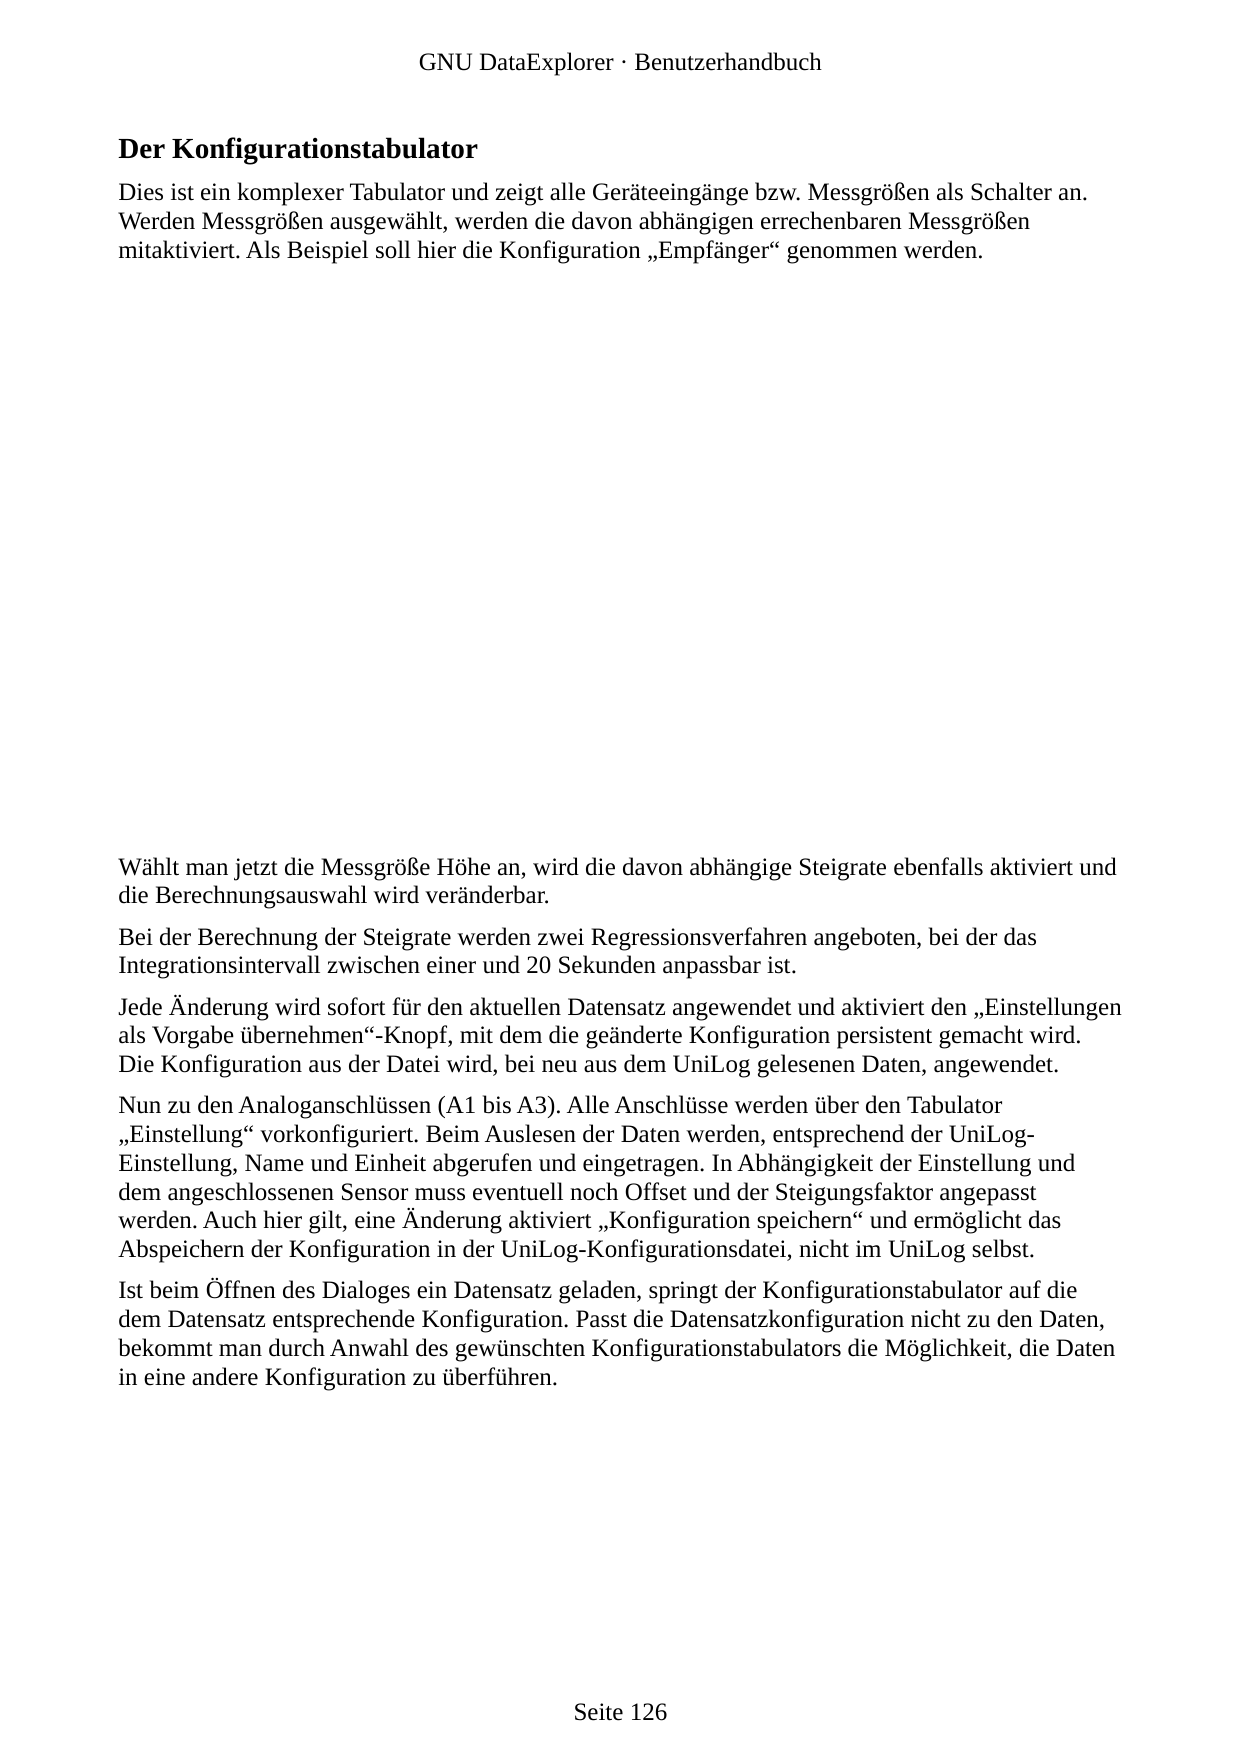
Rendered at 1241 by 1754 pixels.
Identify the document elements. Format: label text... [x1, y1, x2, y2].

text Wählt man jetzt die Messgröße Höhe an, wird die davon abhängige Steigrate ebenfalls aktiviert und die Berechnungsauswahl wird veränderbar. [118, 852, 1122, 909]
text Nun zu den Analoganschlüssen (A1 bis A3). Alle Anschlüsse werden über den Tabulator „Einstellung“ vorkonfiguriert. Beim Auslesen der Daten werden, entsprechend der UniLog-Einstellung, Name und Einheit abgerufen und eingetragen. In Abhängigkeit der Einstellung und dem angeschlossenen Sensor muss eventuell noch Offset und der Steigungsfaktor angepasst werden. Auch hier gilt, eine Änderung aktiviert „Konfiguration speichern“ und ermöglicht das Abspeichern der Konfiguration in der UniLog-Konfigurationsdatei, nicht im UniLog selbst. [118, 1091, 1122, 1263]
text Jede Änderung wird sofort für den aktuellen Datensatz angewendet und aktiviert den „Einstellungen als Vorgabe übernehmen“-Knopf, mit dem die geänderte Konfiguration persistent gemacht wird. Die Konfiguration aus der Datei wird, bei neu aus dem UniLog gelesenen Daten, angewendet. [118, 992, 1122, 1078]
subtitle Der Konfigurationstabulator [118, 131, 1122, 165]
text Bei der Berechnung der Steigrate werden zwei Regressionsverfahren angeboten, bei der das Integrationsintervall zwischen einer und 20 Sekunden anpassbar ist. [118, 922, 1122, 979]
text Ist beim Öffnen des Dialoges ein Datensatz geladen, springt der Konfigurationstabulator auf die dem Datensatz entsprechende Konfiguration. Passt die Datensatzkonfiguration nicht zu den Daten, bekommt man durch Anwahl des gewünschten Konfigurationstabulators die Möglichkeit, die Daten in eine andere Konfiguration zu überführen. [118, 1276, 1122, 1391]
text Dies ist ein komplexer Tabulator und zeigt alle Geräteeingänge bzw. Messgrößen als Schalter an. Werden Messgrößen ausgewählt, werden die davon abhängigen errechenbaren Messgrößen mitaktiviert. Als Beispiel soll hier die Konfiguration „Empfänger“ genommen werden. [118, 177, 1122, 263]
